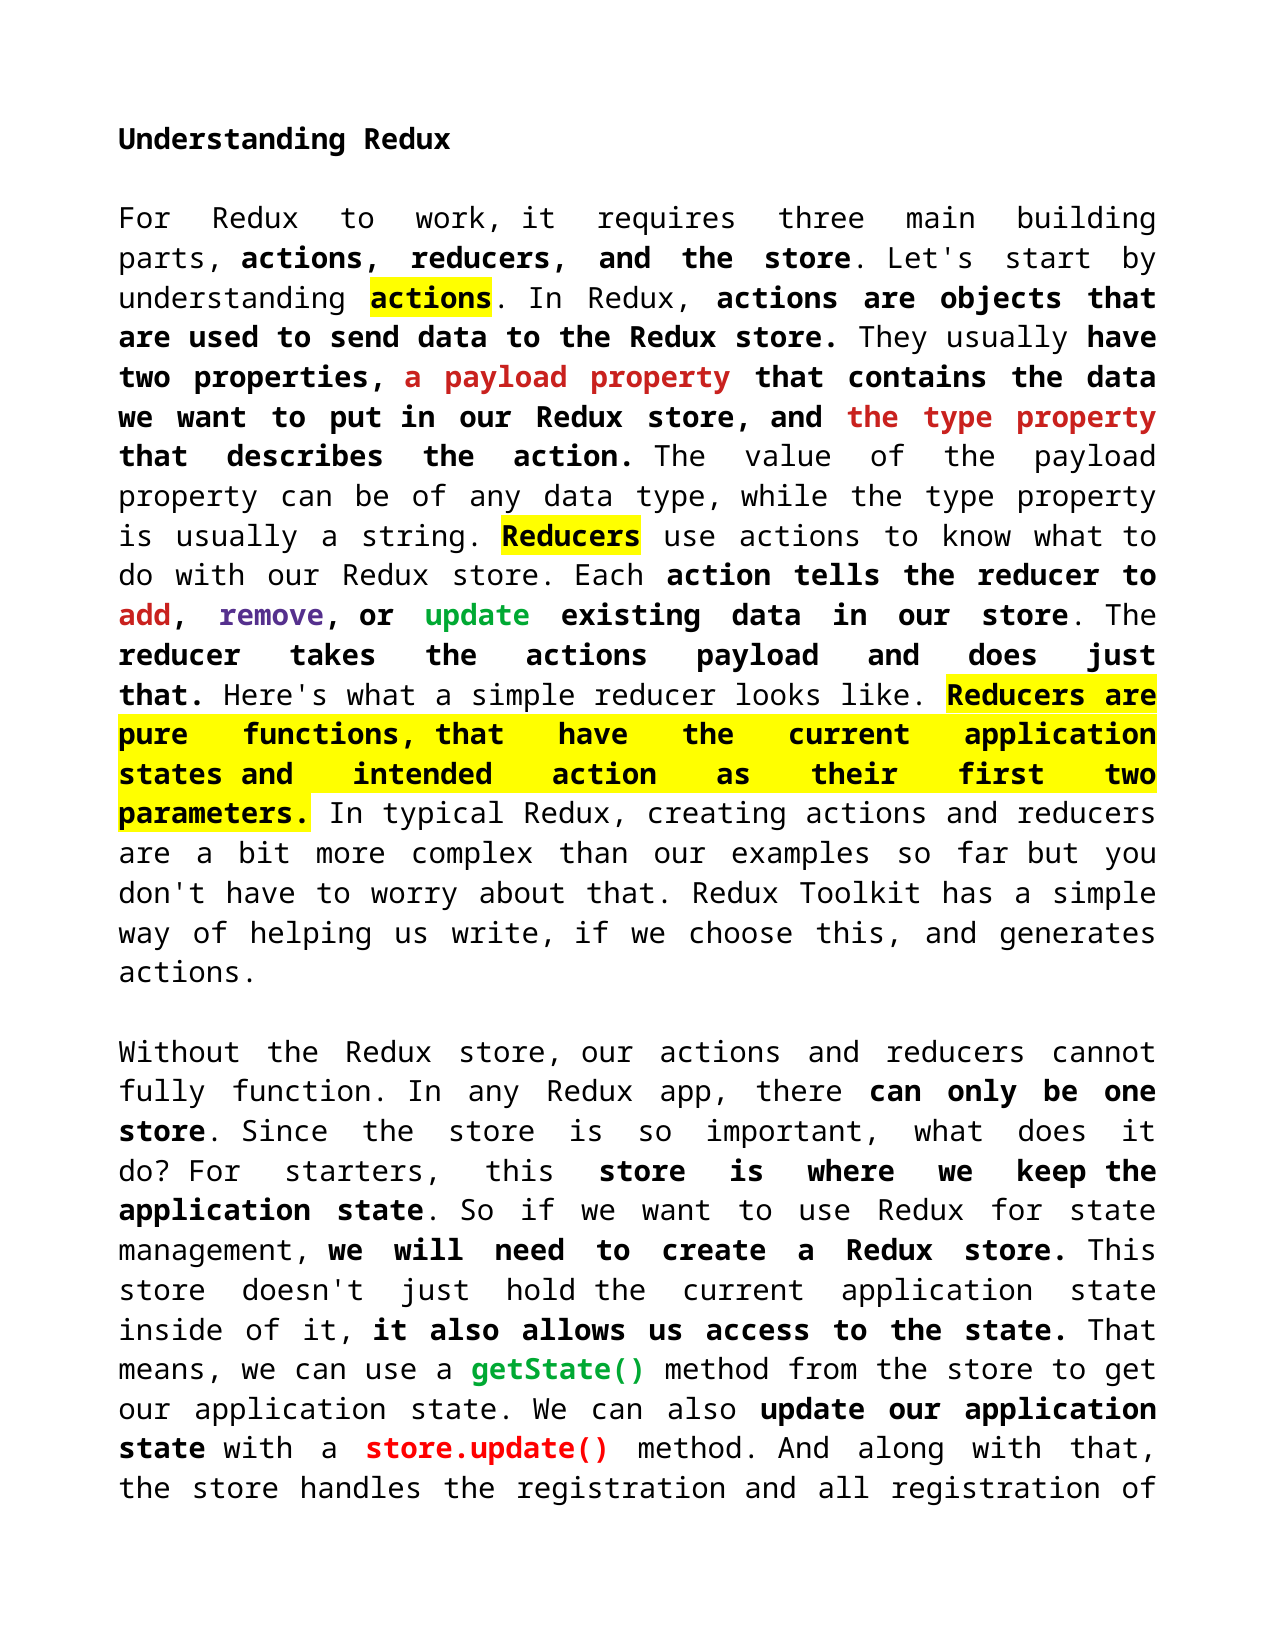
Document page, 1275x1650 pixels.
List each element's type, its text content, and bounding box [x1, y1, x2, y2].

text Without the Redux store, our actions and reducers cannot fully function. In any Redux app, there can only be one store. Since the store is so important, what does it do? For starters, this store is where we keep the application state. So if we want to use Redux for state management, we will need to create a Redux store. This store doesn't just hold the current application state inside of it, it also allows us access to the state. That means, we can use a getState() method from the store to get our application state. We can also update our application state with a store.update() method. And along with that, the store handles the registration and all registration of [118, 1031, 1157, 1507]
text Understanding Redux [118, 118, 1157, 158]
text For Redux to work, it requires three main building parts, actions, reducers, and the store. Let's start by understanding actions. In Redux, actions are objects that are used to send data to the Redux store. They usually have two properties, a payload property that contains the data we want to put in our Redux store, and the type property that describes the action. The value of the payload property can be of any data type, while the type property is usually a string. Reducers use actions to know what to do with our Redux store. Each action tells the reducer to add, remove, or update existing data in our store. The reducer takes the actions payload and does just that. Here's what a simple reducer looks like. Reducers are pure functions, that have the current application states and intended action as their first two parameters. In typical Redux, creating actions and reducers are a bit more complex than our examples so far but you don't have to worry about that. Redux Toolkit has a simple way of helping us write, if we choose this, and generates actions. [118, 197, 1157, 991]
